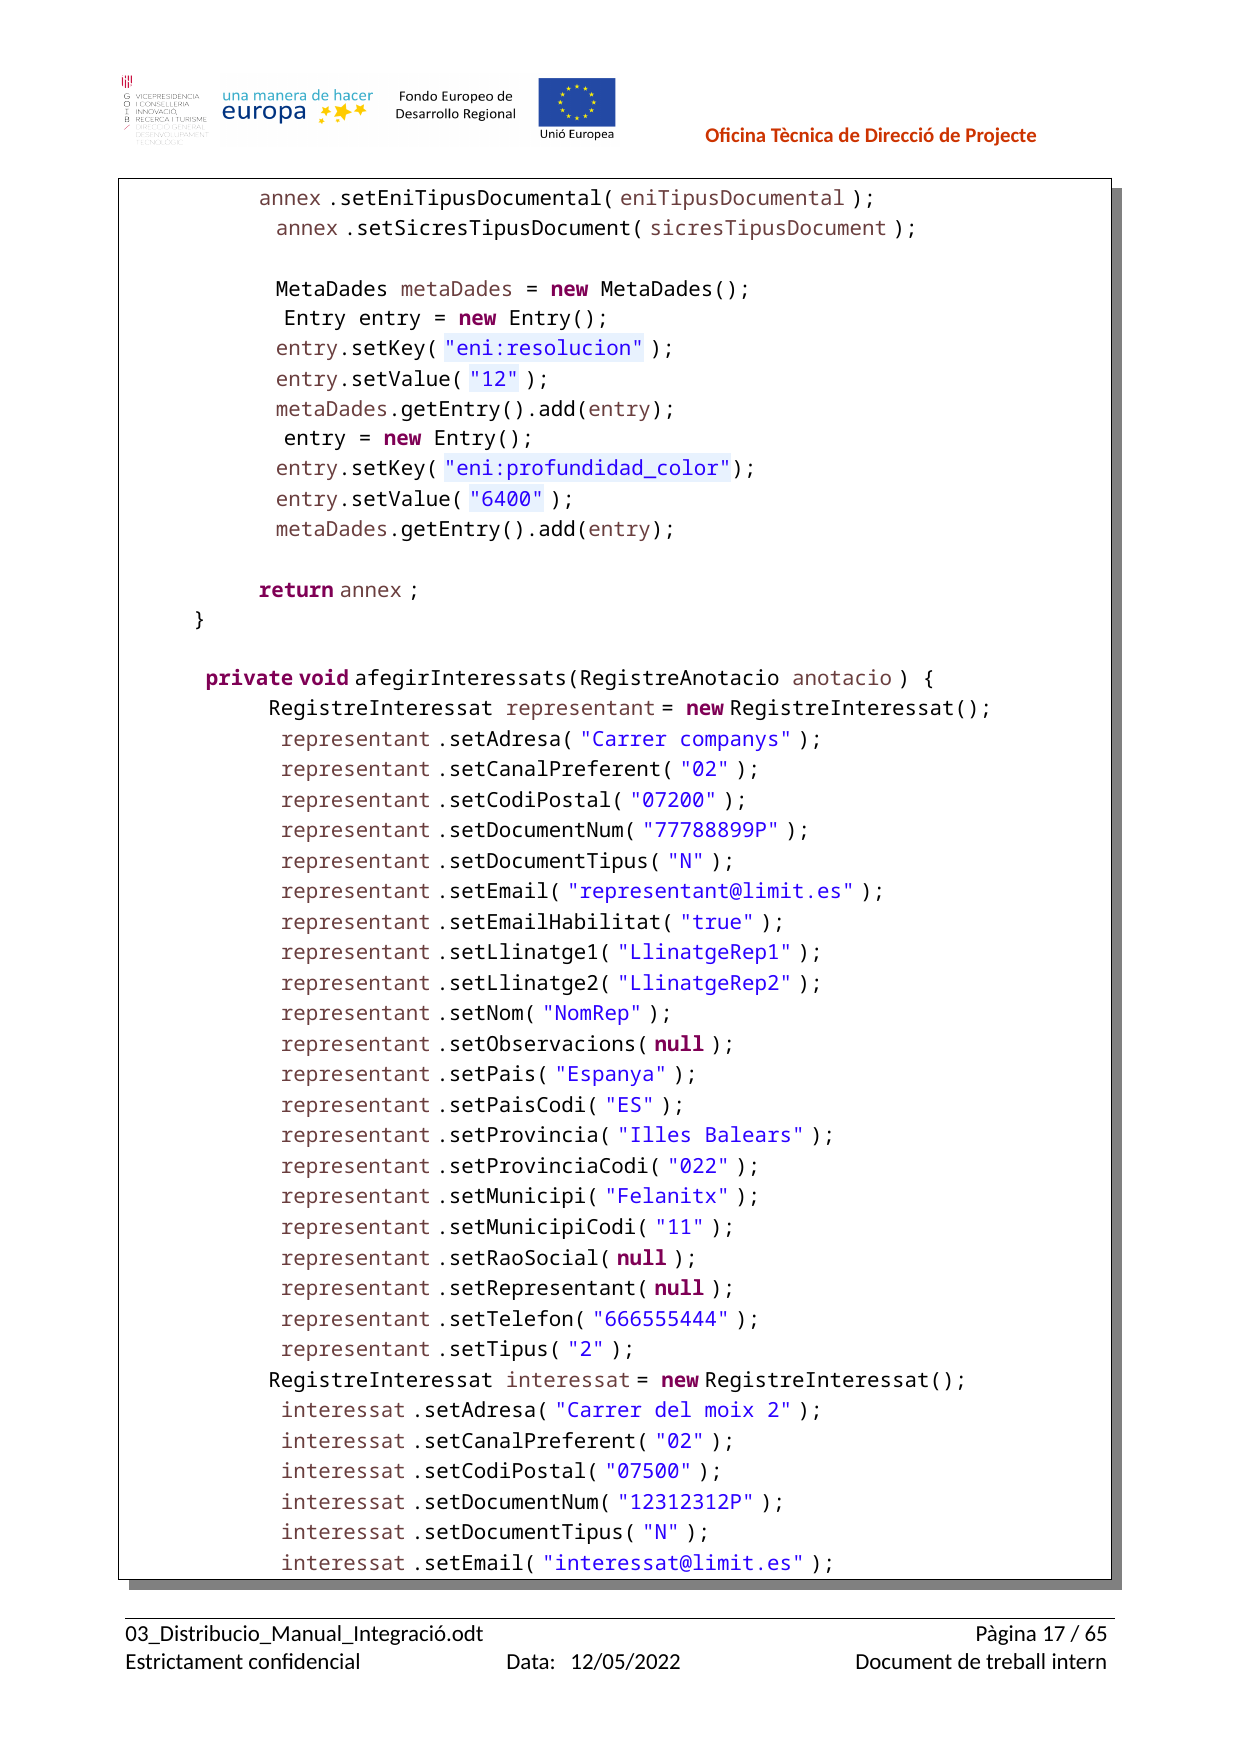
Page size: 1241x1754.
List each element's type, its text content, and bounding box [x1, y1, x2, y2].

text annex .setSicresTipusDocument( sicresTipusDocument ); [119, 208, 1111, 242]
text RegistreInteressat interessat = new RegistreInteressat(); [119, 1360, 1111, 1390]
text representant .setAdresa( "Carrer companys" ); [119, 719, 1111, 749]
text representant .setMunicipiCodi( "11" ); [119, 1207, 1111, 1238]
text RegistreInteressat representant = new RegistreInteressat(); [119, 688, 1111, 719]
text representant .setCanalPreferent( "02" ); [119, 749, 1111, 780]
text interessat .setCodiPostal( "07500" ); [119, 1451, 1111, 1482]
text } [119, 601, 1111, 632]
picture [118, 73, 213, 147]
text representant .setEmailHabilitat( "true" ); [119, 902, 1111, 932]
text representant .setLlinatge2( "LlinatgeRep2" ); [119, 963, 1111, 993]
text representant .setRepresentant( null ); [119, 1268, 1111, 1299]
text representant .setPaisCodi( "ES" ); [119, 1085, 1111, 1116]
text entry.setKey( "eni:resolucion" ); [119, 328, 1111, 359]
text entry.setValue( "6400" ); [119, 479, 1111, 509]
text Entry entry = new Entry(); [119, 300, 1111, 328]
text representant .setEmail( "representant@limit.es" ); [119, 871, 1111, 902]
text representant .setCodiPostal( "07200" ); [119, 780, 1111, 810]
text representant .setNom( "NomRep" ); [119, 993, 1111, 1024]
text MetaDades metaDades = new MetaDades(); [119, 269, 1111, 300]
text representant .setMunicipi( "Felanitx" ); [119, 1177, 1111, 1207]
text representant .setDocumentNum( "77788899P" ); [119, 810, 1111, 841]
text entry.setValue( "12" ); [119, 359, 1111, 389]
text interessat .setEmail( "interessat@limit.es" ); [119, 1543, 1111, 1579]
text representant .setRaoSocial( null ); [119, 1238, 1111, 1268]
text representant .setPais( "Espanya" ); [119, 1054, 1111, 1085]
text interessat .setDocumentNum( "12312312P" ); [119, 1482, 1111, 1512]
text interessat .setDocumentTipus( "N" ); [119, 1512, 1111, 1543]
text representant .setLlinatge1( "LlinatgeRep1" ); [119, 932, 1111, 963]
text interessat .setCanalPreferent( "02" ); [119, 1421, 1111, 1451]
text entry = new Entry(); [119, 420, 1111, 448]
text metaDades.getEntry().add(entry); [119, 389, 1111, 420]
text private void afegirInteressats(RegistreAnotacio anotacio ) { [119, 658, 1111, 688]
text entry.setKey( "eni:profundidad_color"); [119, 448, 1111, 479]
text interessat .setAdresa( "Carrer del moix 2" ); [119, 1390, 1111, 1421]
text representant .setProvincia( "Illes Balears" ); [119, 1116, 1111, 1146]
picture [219, 73, 621, 147]
text return annex ; [119, 570, 1111, 601]
text representant .setDocumentTipus( "N" ); [119, 841, 1111, 871]
text representant .setProvinciaCodi( "022" ); [119, 1146, 1111, 1177]
text representant .setObservacions( null ); [119, 1024, 1111, 1054]
text annex .setEniTipusDocumental( eniTipusDocumental ); [119, 179, 1111, 208]
text representant .setTipus( "2" ); [119, 1329, 1111, 1360]
text representant .setTelefon( "666555444" ); [119, 1299, 1111, 1329]
text metaDades.getEntry().add(entry); [119, 509, 1111, 543]
